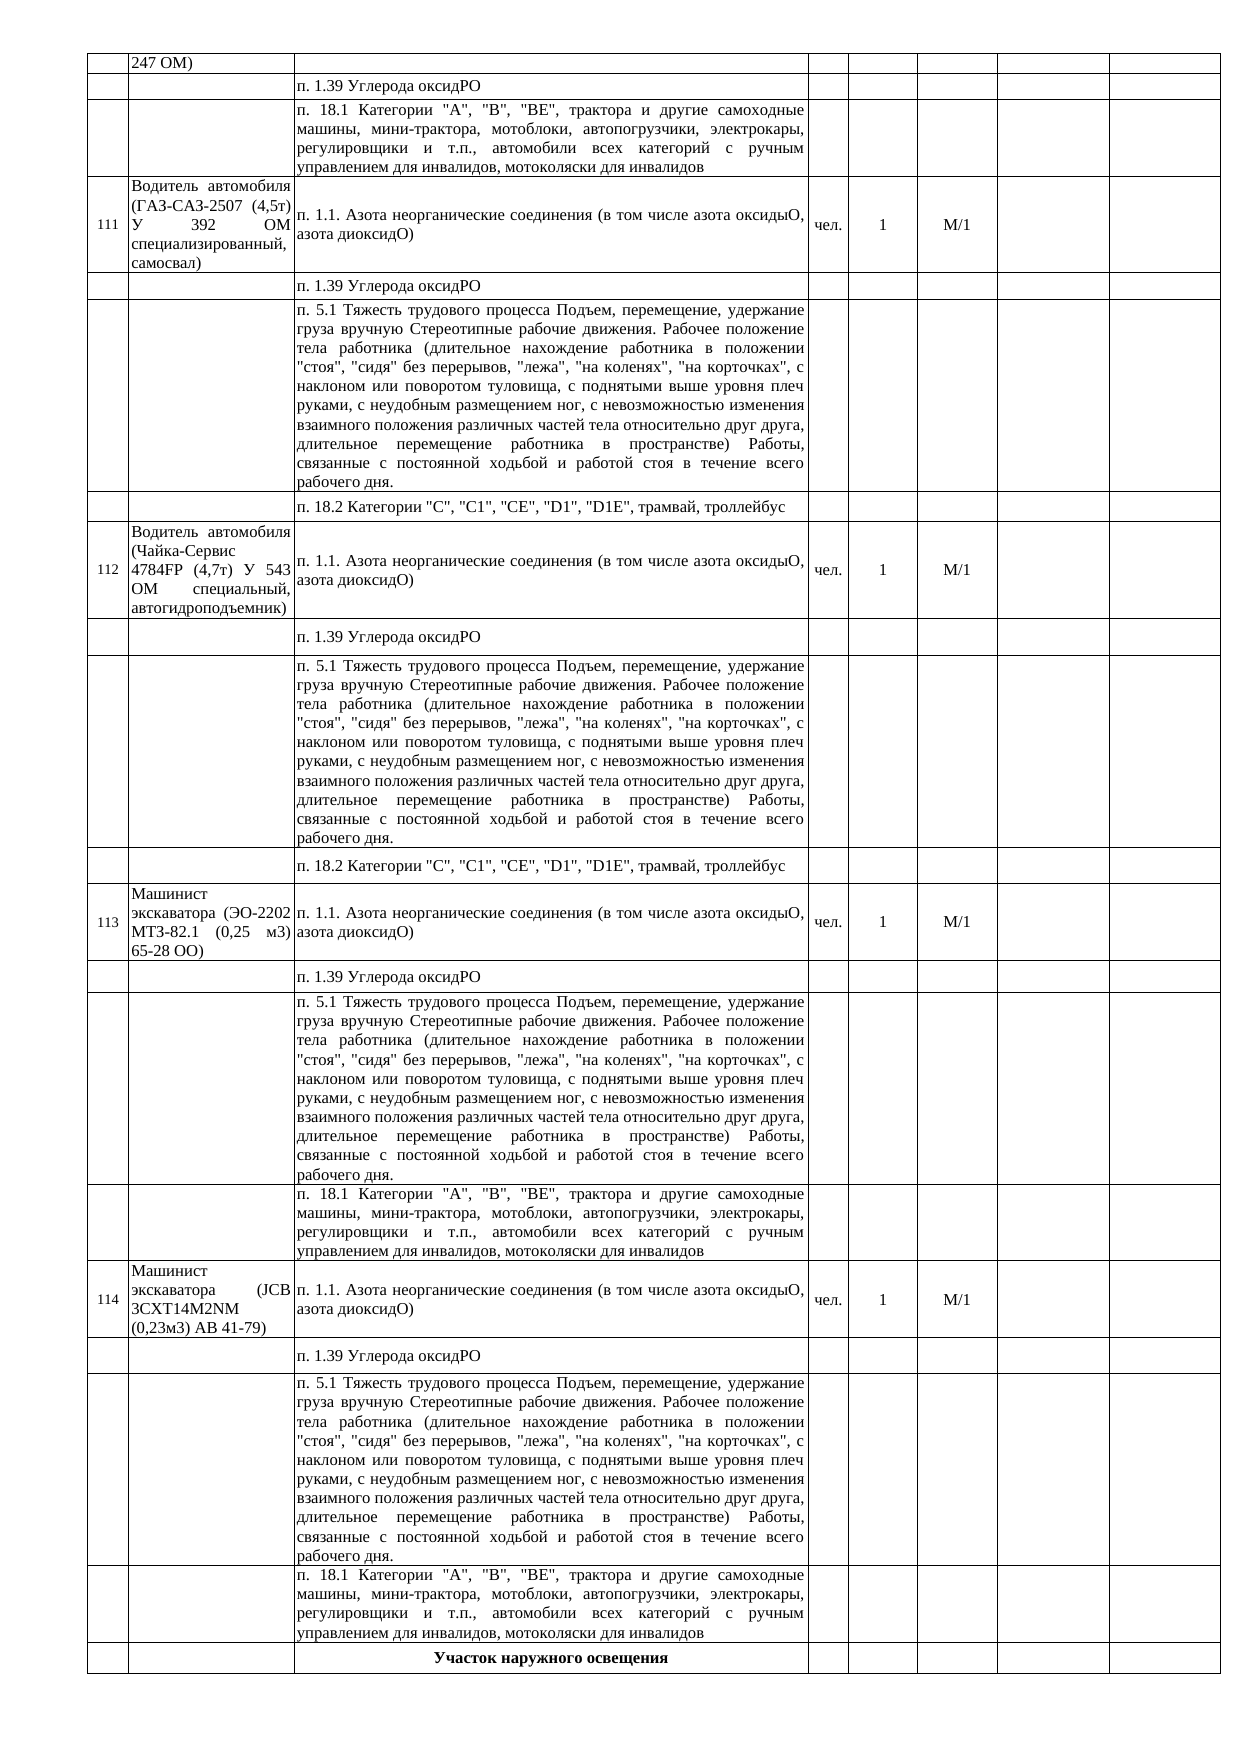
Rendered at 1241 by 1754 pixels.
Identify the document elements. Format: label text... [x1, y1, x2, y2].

table_cell [1110, 100, 1220, 176]
table_cell п. 1.1. Азота неорганические соединения (в том числе азота оксидыО, азота диоксидО) [295, 177, 808, 272]
table_cell 113 [88, 884, 128, 960]
table_cell [809, 100, 848, 176]
table_cell [998, 273, 1109, 299]
table_cell [918, 961, 997, 992]
table_cell [998, 656, 1109, 847]
table_cell [918, 1185, 997, 1260]
table_cell [1110, 1566, 1220, 1642]
table_cell М/1 [918, 884, 997, 960]
table_cell [849, 1643, 917, 1672]
table_cell [918, 273, 997, 299]
table_cell [129, 300, 294, 491]
table_cell [1110, 54, 1220, 72]
table_cell [1110, 884, 1220, 960]
table_cell [1110, 492, 1220, 521]
table_cell п. 18.2 Категории "C", "C1", "CE", "D1", "D1E", трамвай, троллейбус [295, 492, 808, 521]
table_cell [1110, 273, 1220, 299]
table_cell [998, 522, 1109, 617]
table_cell [918, 74, 997, 99]
table_cell [998, 177, 1109, 272]
table_cell [129, 619, 294, 655]
table_cell [88, 993, 128, 1183]
table_cell Участок наружного освещения [295, 1643, 808, 1672]
table_cell [88, 619, 128, 655]
table_cell п. 1.39 Углерода оксидРО [295, 619, 808, 655]
table_cell [998, 1338, 1109, 1373]
table_cell [129, 273, 294, 299]
table_cell [88, 848, 128, 883]
table_cell п. 1.1. Азота неорганические соединения (в том числе азота оксидыО, азота диоксидО) [295, 1261, 808, 1337]
table_cell [998, 74, 1109, 99]
table_cell [1110, 1643, 1220, 1672]
table_cell [998, 100, 1109, 176]
table_cell [918, 1338, 997, 1373]
table_cell М/1 [918, 522, 997, 617]
table_cell [849, 619, 917, 655]
table_cell [1110, 1374, 1220, 1565]
table_cell [129, 1374, 294, 1565]
table_cell п. 5.1 Тяжесть трудового процесса Подъем, перемещение, удержание груза вручную Стереотипные рабочие движения. Рабочее положение тела работника (длительное нахождение работника в положении "стоя", "сидя" без перерывов, "лежа", "на коленях", "на корточках", с наклоном или поворотом туловища, с поднятыми выше уровня плеч руками, с неудобным размещением ног, с невозможностью изменения взаимного положения различных частей тела относительно друг друга, длительное перемещение работника в пространстве) Работы, связанные с постоянной ходьбой и работой стоя в течение всего рабочего дня. [295, 993, 808, 1183]
table_cell [849, 961, 917, 992]
table_cell п. 18.1 Категории "A", "B", "BE", трактора и другие самоходные машины, мини-трактора, мотоблоки, автопогрузчики, электрокары, регулировщики и т.п., автомобили всех категорий с ручным управлением для инвалидов, мотоколяски для инвалидов [295, 1185, 808, 1260]
table_cell п. 1.39 Углерода оксидРО [295, 273, 808, 299]
table_cell 1 [849, 1261, 917, 1337]
table_cell п. 5.1 Тяжесть трудового процесса Подъем, перемещение, удержание груза вручную Стереотипные рабочие движения. Рабочее положение тела работника (длительное нахождение работника в положении "стоя", "сидя" без перерывов, "лежа", "на коленях", "на корточках", с наклоном или поворотом туловища, с поднятыми выше уровня плеч руками, с неудобным размещением ног, с невозможностью изменения взаимного положения различных частей тела относительно друг друга, длительное перемещение работника в пространстве) Работы, связанные с постоянной ходьбой и работой стоя в течение всего рабочего дня. [295, 1374, 808, 1565]
table_cell [1110, 300, 1220, 491]
table_cell [809, 993, 848, 1183]
table_cell [129, 492, 294, 521]
table_cell чел. [809, 884, 848, 960]
table_cell п. 5.1 Тяжесть трудового процесса Подъем, перемещение, удержание груза вручную Стереотипные рабочие движения. Рабочее положение тела работника (длительное нахождение работника в положении "стоя", "сидя" без перерывов, "лежа", "на коленях", "на корточках", с наклоном или поворотом туловища, с поднятыми выше уровня плеч руками, с неудобным размещением ног, с невозможностью изменения взаимного положения различных частей тела относительно друг друга, длительное перемещение работника в пространстве) Работы, связанные с постоянной ходьбой и работой стоя в течение всего рабочего дня. [295, 300, 808, 491]
table_cell [1110, 522, 1220, 617]
table_cell [809, 1185, 848, 1260]
table_cell п. 18.1 Категории "A", "B", "BE", трактора и другие самоходные машины, мини-трактора, мотоблоки, автопогрузчики, электрокары, регулировщики и т.п., автомобили всех категорий с ручным управлением для инвалидов, мотоколяски для инвалидов [295, 100, 808, 176]
table_cell [918, 1374, 997, 1565]
table_cell [849, 74, 917, 99]
table_cell [809, 1566, 848, 1642]
table_cell п. 5.1 Тяжесть трудового процесса Подъем, перемещение, удержание груза вручную Стереотипные рабочие движения. Рабочее положение тела работника (длительное нахождение работника в положении "стоя", "сидя" без перерывов, "лежа", "на коленях", "на корточках", с наклоном или поворотом туловища, с поднятыми выше уровня плеч руками, с неудобным размещением ног, с невозможностью изменения взаимного положения различных частей тела относительно друг друга, длительное перемещение работника в пространстве) Работы, связанные с постоянной ходьбой и работой стоя в течение всего рабочего дня. [295, 656, 808, 847]
table_cell [88, 100, 128, 176]
table_cell [809, 848, 848, 883]
table_cell [998, 1643, 1109, 1672]
table_cell [1110, 1261, 1220, 1337]
table_cell [998, 993, 1109, 1183]
table_cell 111 [88, 177, 128, 272]
table_cell [809, 492, 848, 521]
table_cell [998, 492, 1109, 521]
table_cell [809, 300, 848, 491]
table_cell 112 [88, 522, 128, 617]
table_cell [918, 656, 997, 847]
table_cell [918, 100, 997, 176]
table_cell [129, 961, 294, 992]
table_cell п. 18.2 Категории "C", "C1", "CE", "D1", "D1E", трамвай, троллейбус [295, 848, 808, 883]
table_cell Машинист экскаватора (ЭО-2202 МТЗ-82.1 (0,25 м3) 65-28 ОО) [129, 884, 294, 960]
table_cell [129, 1566, 294, 1642]
table_cell [918, 300, 997, 491]
table_cell п. 1.39 Углерода оксидРО [295, 1338, 808, 1373]
table_cell [918, 1643, 997, 1672]
table_cell [88, 1643, 128, 1672]
table_cell 1 [849, 522, 917, 617]
table_cell Водитель автомобиля (Чайка-Сервис 4784FP (4,7т) У 543 ОМ специальный, автогидроподъемник) [129, 522, 294, 617]
table_cell [998, 619, 1109, 655]
table_cell [849, 1566, 917, 1642]
table_cell [88, 656, 128, 847]
table_cell [129, 656, 294, 847]
table_cell [849, 1338, 917, 1373]
table_cell [295, 54, 808, 72]
table_cell [998, 54, 1109, 72]
table_cell [918, 1566, 997, 1642]
table_cell [849, 656, 917, 847]
table_cell 1 [849, 884, 917, 960]
table_cell п. 1.1. Азота неорганические соединения (в том числе азота оксидыО, азота диоксидО) [295, 884, 808, 960]
table_cell [809, 961, 848, 992]
table_cell М/1 [918, 1261, 997, 1337]
table_cell [88, 54, 128, 72]
table_cell [918, 993, 997, 1183]
table_cell [129, 74, 294, 99]
table_cell [918, 848, 997, 883]
table_cell п. 1.39 Углерода оксидРО [295, 961, 808, 992]
table_cell [998, 300, 1109, 491]
table_cell М/1 [918, 177, 997, 272]
table_cell [809, 273, 848, 299]
table_cell Машинист экскаватора (JCB 3CXT14М2NM (0,23м3) АВ 41-79) [129, 1261, 294, 1337]
table_cell [1110, 1338, 1220, 1373]
table_cell [849, 100, 917, 176]
table_cell [809, 1338, 848, 1373]
table_cell [809, 54, 848, 72]
table_cell [849, 492, 917, 521]
table_cell п. 18.1 Категории "A", "B", "BE", трактора и другие самоходные машины, мини-трактора, мотоблоки, автопогрузчики, электрокары, регулировщики и т.п., автомобили всех категорий с ручным управлением для инвалидов, мотоколяски для инвалидов [295, 1566, 808, 1642]
table_cell [1110, 993, 1220, 1183]
table_cell чел. [809, 522, 848, 617]
table_cell [88, 1374, 128, 1565]
table_cell [849, 1374, 917, 1565]
table_cell [809, 619, 848, 655]
table_cell [809, 1643, 848, 1672]
table_cell [88, 74, 128, 99]
table_cell [88, 1566, 128, 1642]
table_cell [998, 848, 1109, 883]
table_cell [998, 1566, 1109, 1642]
table_cell [88, 1185, 128, 1260]
table_cell [1110, 619, 1220, 655]
table_cell [998, 1185, 1109, 1260]
table_cell [809, 74, 848, 99]
table_cell Водитель автомобиля (ГАЗ-САЗ-2507 (4,5т) У 392 ОМ специализированный, самосвал) [129, 177, 294, 272]
table_cell [1110, 177, 1220, 272]
table_cell [129, 1185, 294, 1260]
table_cell [1110, 74, 1220, 99]
table_cell [849, 273, 917, 299]
table_cell [918, 54, 997, 72]
table_cell [918, 492, 997, 521]
table_cell [998, 961, 1109, 992]
table_cell чел. [809, 1261, 848, 1337]
table_cell [1110, 961, 1220, 992]
table_cell [88, 1338, 128, 1373]
table_cell [998, 884, 1109, 960]
table_cell [998, 1374, 1109, 1565]
table_cell [129, 993, 294, 1183]
table_cell [129, 100, 294, 176]
table_cell [849, 993, 917, 1183]
table_cell п. 1.39 Углерода оксидРО [295, 74, 808, 99]
table_cell п. 1.1. Азота неорганические соединения (в том числе азота оксидыО, азота диоксидО) [295, 522, 808, 617]
table_cell [1110, 656, 1220, 847]
table_cell [88, 300, 128, 491]
table_cell [849, 848, 917, 883]
table_cell 114 [88, 1261, 128, 1337]
table_cell [88, 273, 128, 299]
table_cell [1110, 1185, 1220, 1260]
table_cell 1 [849, 177, 917, 272]
table_cell [809, 1374, 848, 1565]
table_cell [88, 492, 128, 521]
table_cell [849, 1185, 917, 1260]
table_cell [129, 1643, 294, 1672]
table_cell [88, 961, 128, 992]
table_cell [849, 300, 917, 491]
table_cell [918, 619, 997, 655]
table_cell [809, 656, 848, 847]
table_cell чел. [809, 177, 848, 272]
table_cell [998, 1261, 1109, 1337]
table_cell [129, 1338, 294, 1373]
table_cell [849, 54, 917, 72]
table_cell [1110, 848, 1220, 883]
table_cell [129, 848, 294, 883]
table_cell 247 ОМ) [129, 54, 294, 72]
